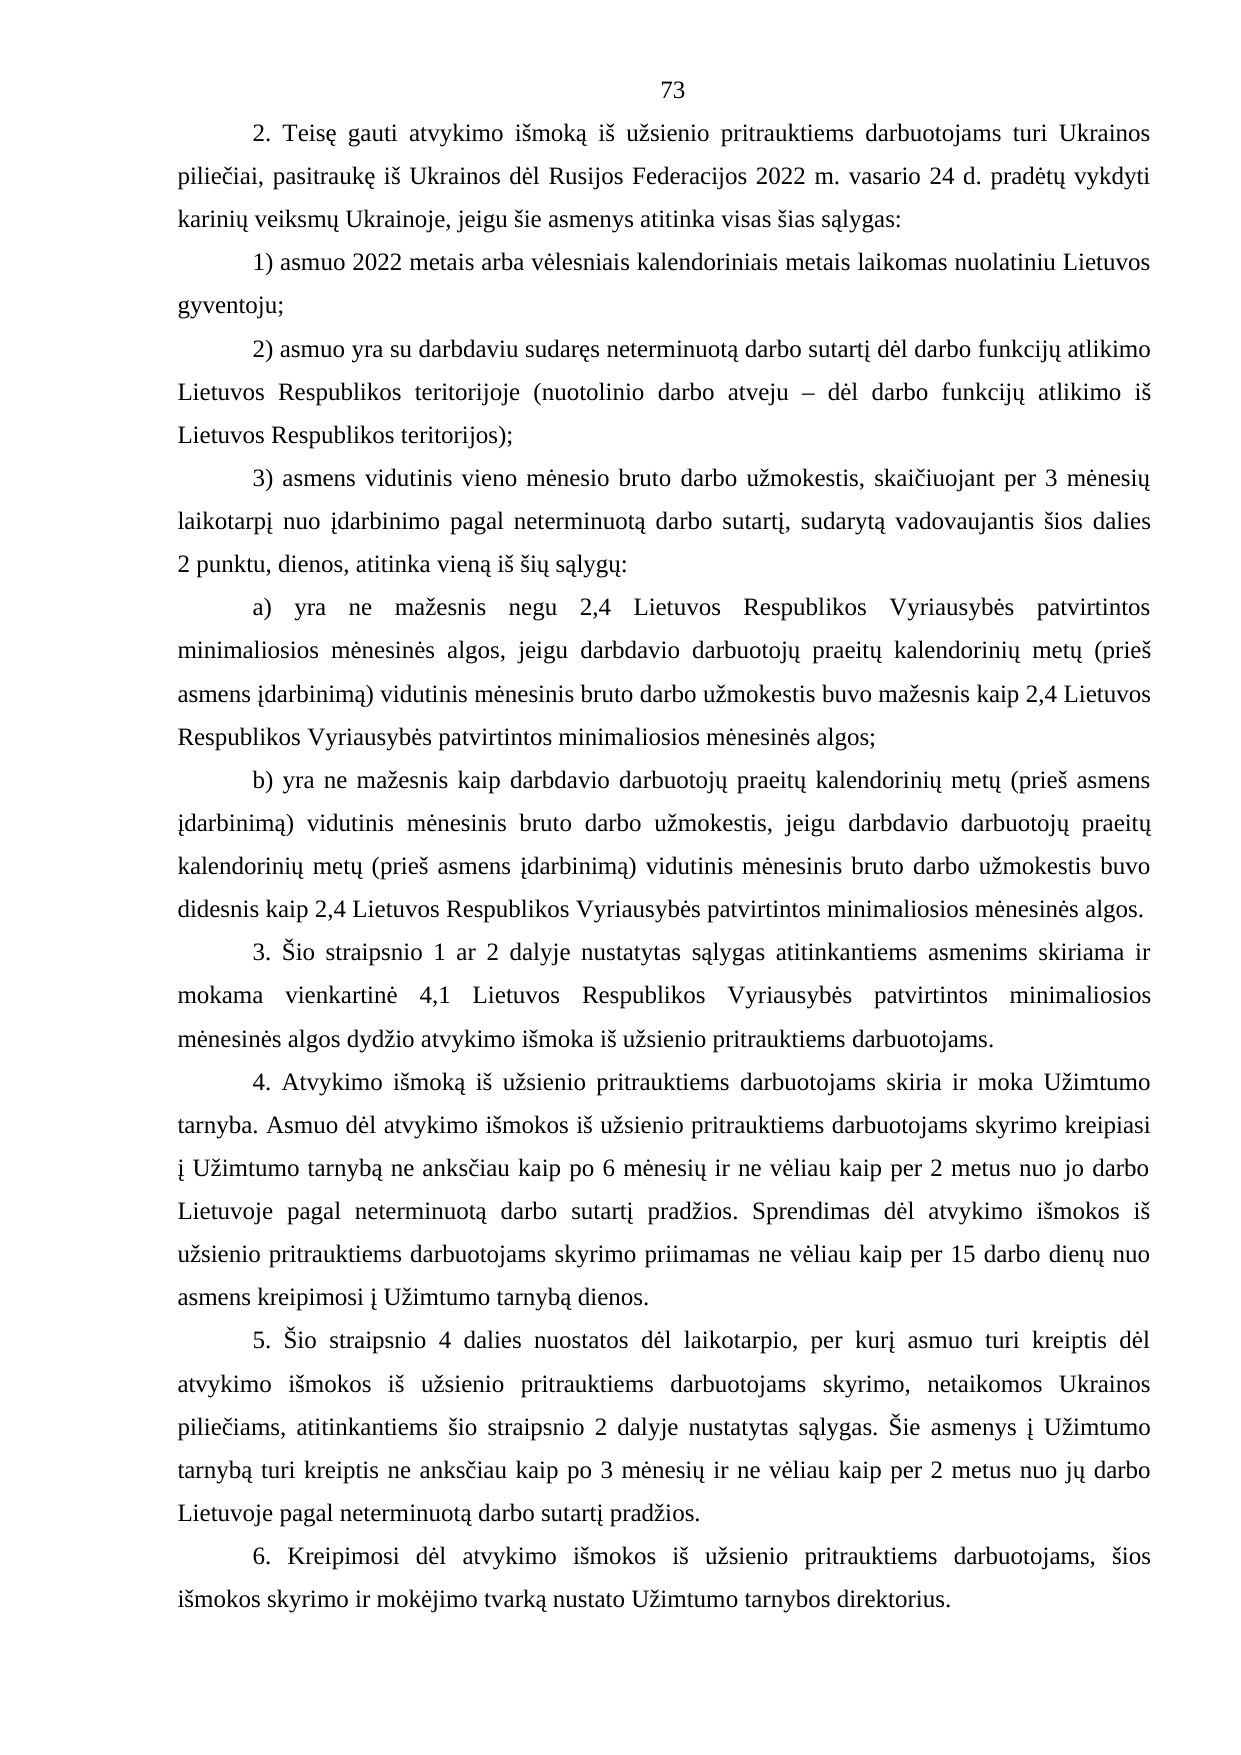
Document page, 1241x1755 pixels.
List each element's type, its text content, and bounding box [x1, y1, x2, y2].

text b) yra ne mažesnis kaip darbdavio darbuotojų praeitų kalendorinių metų (prieš asmens įdarbinimą) vidutinis mėnesinis bruto darbo užmokestis, jeigu darbdavio darbuotojų praeitų kalendorinių metų (prieš asmens įdarbinimą) vidutinis mėnesinis bruto darbo užmokestis buvo didesnis kaip 2,4 Lietuvos Respublikos Vyriausybės patvirtintos minimaliosios mėnesinės algos. [177, 765, 1152, 923]
text 2. Teisę gauti atvykimo išmoką iš užsienio pritrauktiems darbuotojams turi Ukrainos piliečiai, pasitraukę iš Ukrainos dėl Rusijos Federacijos 2022 m. vasario 24 d. pradėtų vykdyti karinių veiksmų Ukrainoje, jeigu šie asmenys atitinka visas šias sąlygas: [177, 118, 1152, 233]
text 3. Šio straipsnio 1 ar 2 dalyje nustatytas sąlygas atitinkantiems asmenims skiriama ir mokama vienkartinė 4,1 Lietuvos Respublikos Vyriausybės patvirtintos minimaliosios mėnesinės algos dydžio atvykimo išmoka iš užsienio pritrauktiems darbuotojams. [177, 937, 1152, 1052]
text 6. Kreipimosi dėl atvykimo išmokos iš užsienio pritrauktiems darbuotojams, šios išmokos skyrimo ir mokėjimo tvarką nustato Užimtumo tarnybos direktorius. [177, 1541, 1152, 1613]
text 2) asmuo yra su darbdaviu sudaręs neterminuotą darbo sutartį dėl darbo funkcijų atlikimo Lietuvos Respublikos teritorijoje (nuotolinio darbo atveju – dėl darbo funkcijų atlikimo iš Lietuvos Respublikos teritorijos); [177, 334, 1152, 449]
text a) yra ne mažesnis negu 2,4 Lietuvos Respublikos Vyriausybės patvirtintos minimaliosios mėnesinės algos, jeigu darbdavio darbuotojų praeitų kalendorinių metų (prieš asmens įdarbinimą) vidutinis mėnesinis bruto darbo užmokestis buvo mažesnis kaip 2,4 Lietuvos Respublikos Vyriausybės patvirtintos minimaliosios mėnesinės algos; [177, 592, 1152, 751]
text 4. Atvykimo išmoką iš užsienio pritrauktiems darbuotojams skiria ir moka Užimtumo tarnyba. Asmuo dėl atvykimo išmokos iš užsienio pritrauktiems darbuotojams skyrimo kreipiasi į Užimtumo tarnybą ne anksčiau kaip po 6 mėnesių ir ne vėliau kaip per 2 metus nuo jo darbo Lietuvoje pagal neterminuotą darbo sutartį pradžios. Sprendimas dėl atvykimo išmokos iš užsienio pritrauktiems darbuotojams skyrimo priimamas ne vėliau kaip per 15 darbo dienų nuo asmens kreipimosi į Užimtumo tarnybą dienos. [177, 1067, 1152, 1311]
text 1) asmuo 2022 metais arba vėlesniais kalendoriniais metais laikomas nuolatiniu Lietuvos gyventoju; [177, 247, 1152, 319]
text 5. Šio straipsnio 4 dalies nuostatos dėl laikotarpio, per kurį asmuo turi kreiptis dėl atvykimo išmokos iš užsienio pritrauktiems darbuotojams skyrimo, netaikomos Ukrainos piliečiams, atitinkantiems šio straipsnio 2 dalyje nustatytas sąlygas. Šie asmenys į Užimtumo tarnybą turi kreiptis ne anksčiau kaip po 3 mėnesių ir ne vėliau kaip per 2 metus nuo jų darbo Lietuvoje pagal neterminuotą darbo sutartį pradžios. [177, 1326, 1152, 1527]
text 3) asmens vidutinis vieno mėnesio bruto darbo užmokestis, skaičiuojant per 3 mėnesių laikotarpį nuo įdarbinimo pagal neterminuotą darbo sutartį, sudarytą vadovaujantis šios dalies 2 punktu, dienos, atitinka vieną iš šių sąlygų: [177, 463, 1152, 578]
